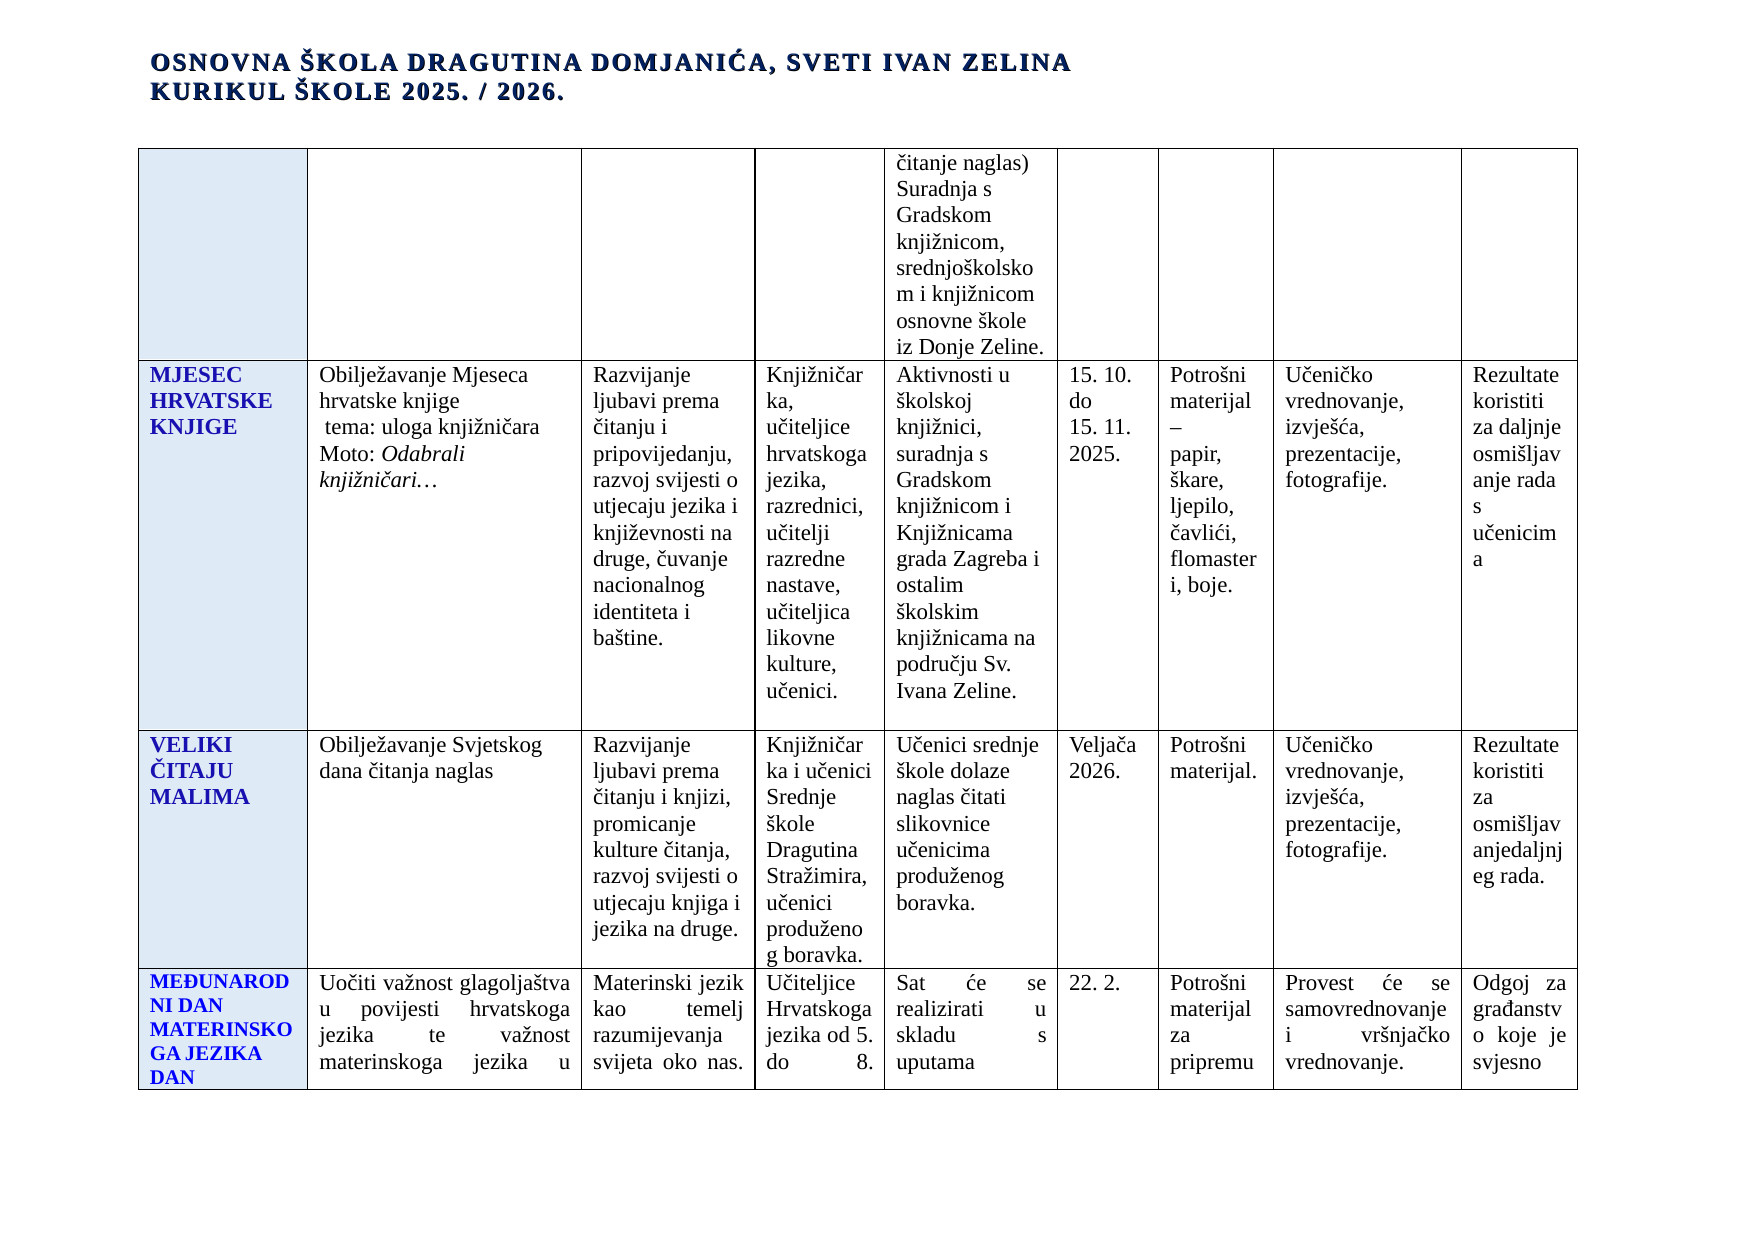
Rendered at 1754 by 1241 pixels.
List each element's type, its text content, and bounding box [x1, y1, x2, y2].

table_cell Odgoj za građanstvo koje je svjesno [1462, 969, 1577, 1089]
table_cell čitanje naglas) Suradnja s Gradskom knjižnicom, srednjoškolskom i knjižnicom osnovne škole iz Donje Zeline. [885, 149, 1057, 359]
table_cell Učenici srednje škole dolaze naglas čitati slikovnice učenicima produženog boravka. [885, 731, 1057, 968]
table_cell 15. 10. do 15. 11. 2025. [1058, 361, 1158, 729]
table_cell Rezultate koristiti za daljnje osmišljavanje rada s učenicima [1462, 361, 1577, 729]
table_cell Učiteljice Hrvatskoga jezika od 5. do 8. [756, 969, 884, 1089]
table_cell [1462, 149, 1577, 359]
table_cell Obilježavanje Svjetskog dana čitanja naglas [308, 731, 581, 968]
table_cell Veljača 2026. [1058, 731, 1158, 968]
table_cell Materinski jezik kao temelj razumijevanja svijeta oko nas. [582, 969, 754, 1089]
table_cell Razvijanje ljubavi prema čitanju i pripovijedanju, razvoj svijesti o utjecaju jezika i književnosti na druge, čuvanje nacionalnog identiteta i baštine. [582, 361, 754, 729]
table_cell [1159, 149, 1273, 359]
table_cell Potrošni materijal za pripremu [1159, 969, 1273, 1089]
table_cell 22. 2. [1058, 969, 1158, 1089]
table_cell Učeničko vrednovanje, izvješća, prezentacije, fotografije. [1274, 361, 1461, 729]
table_cell VELIKI ČITAJU MALIMA [139, 731, 307, 968]
table_cell [308, 149, 581, 359]
table_cell Sat će se realizirati u skladu s uputama [885, 969, 1057, 1089]
table_cell MJESEC HRVATSKE KNJIGE [139, 361, 307, 729]
table_cell [1058, 149, 1158, 359]
table_cell Rezultate koristiti za osmišljavanjedaljnjeg rada. [1462, 731, 1577, 968]
table_cell Knjižničarka i učenici Srednje škole Dragutina Stražimira, učenici produženog boravka. [756, 731, 884, 968]
table_cell Učeničko vrednovanje, izvješća, prezentacije, fotografije. [1274, 731, 1461, 968]
table_cell Razvijanje ljubavi prema čitanju i knjizi, promicanje kulture čitanja, razvoj svijesti o utjecaju knjiga i jezika na druge. [582, 731, 754, 968]
table_cell MEĐUNARODNI DAN MATERINSKOGA JEZIKA DAN [139, 969, 307, 1089]
table_cell [1274, 149, 1461, 359]
table_cell Provest će se samovrednovanje i vršnjačko vrednovanje. [1274, 969, 1461, 1089]
table_cell Potrošni materijal – papir, škare, ljepilo, čavlići, flomasteri, boje. [1159, 361, 1273, 729]
table_cell [139, 149, 307, 359]
table_cell Knjižničarka, učiteljice hrvatskoga jezika, razrednici, učitelji razredne nastave, učiteljica likovne kulture, učenici. [756, 361, 884, 729]
table_cell Aktivnosti u školskoj knjižnici, suradnja s Gradskom knjižnicom i Knjižnicama grada Zagreba i ostalim školskim knjižnicama na području Sv. Ivana Zeline. [885, 361, 1057, 729]
table_cell Obilježavanje Mjeseca hrvatske knjige tema: uloga knjižničara Moto: Odabrali knjižničari… [308, 361, 581, 729]
table_cell Potrošni materijal. [1159, 731, 1273, 968]
table_cell Uočiti važnost glagoljaštva u povijesti hrvatskoga jezika te važnost materinskoga jezika u [308, 969, 581, 1089]
table_cell [582, 149, 754, 359]
table_cell [756, 149, 884, 359]
